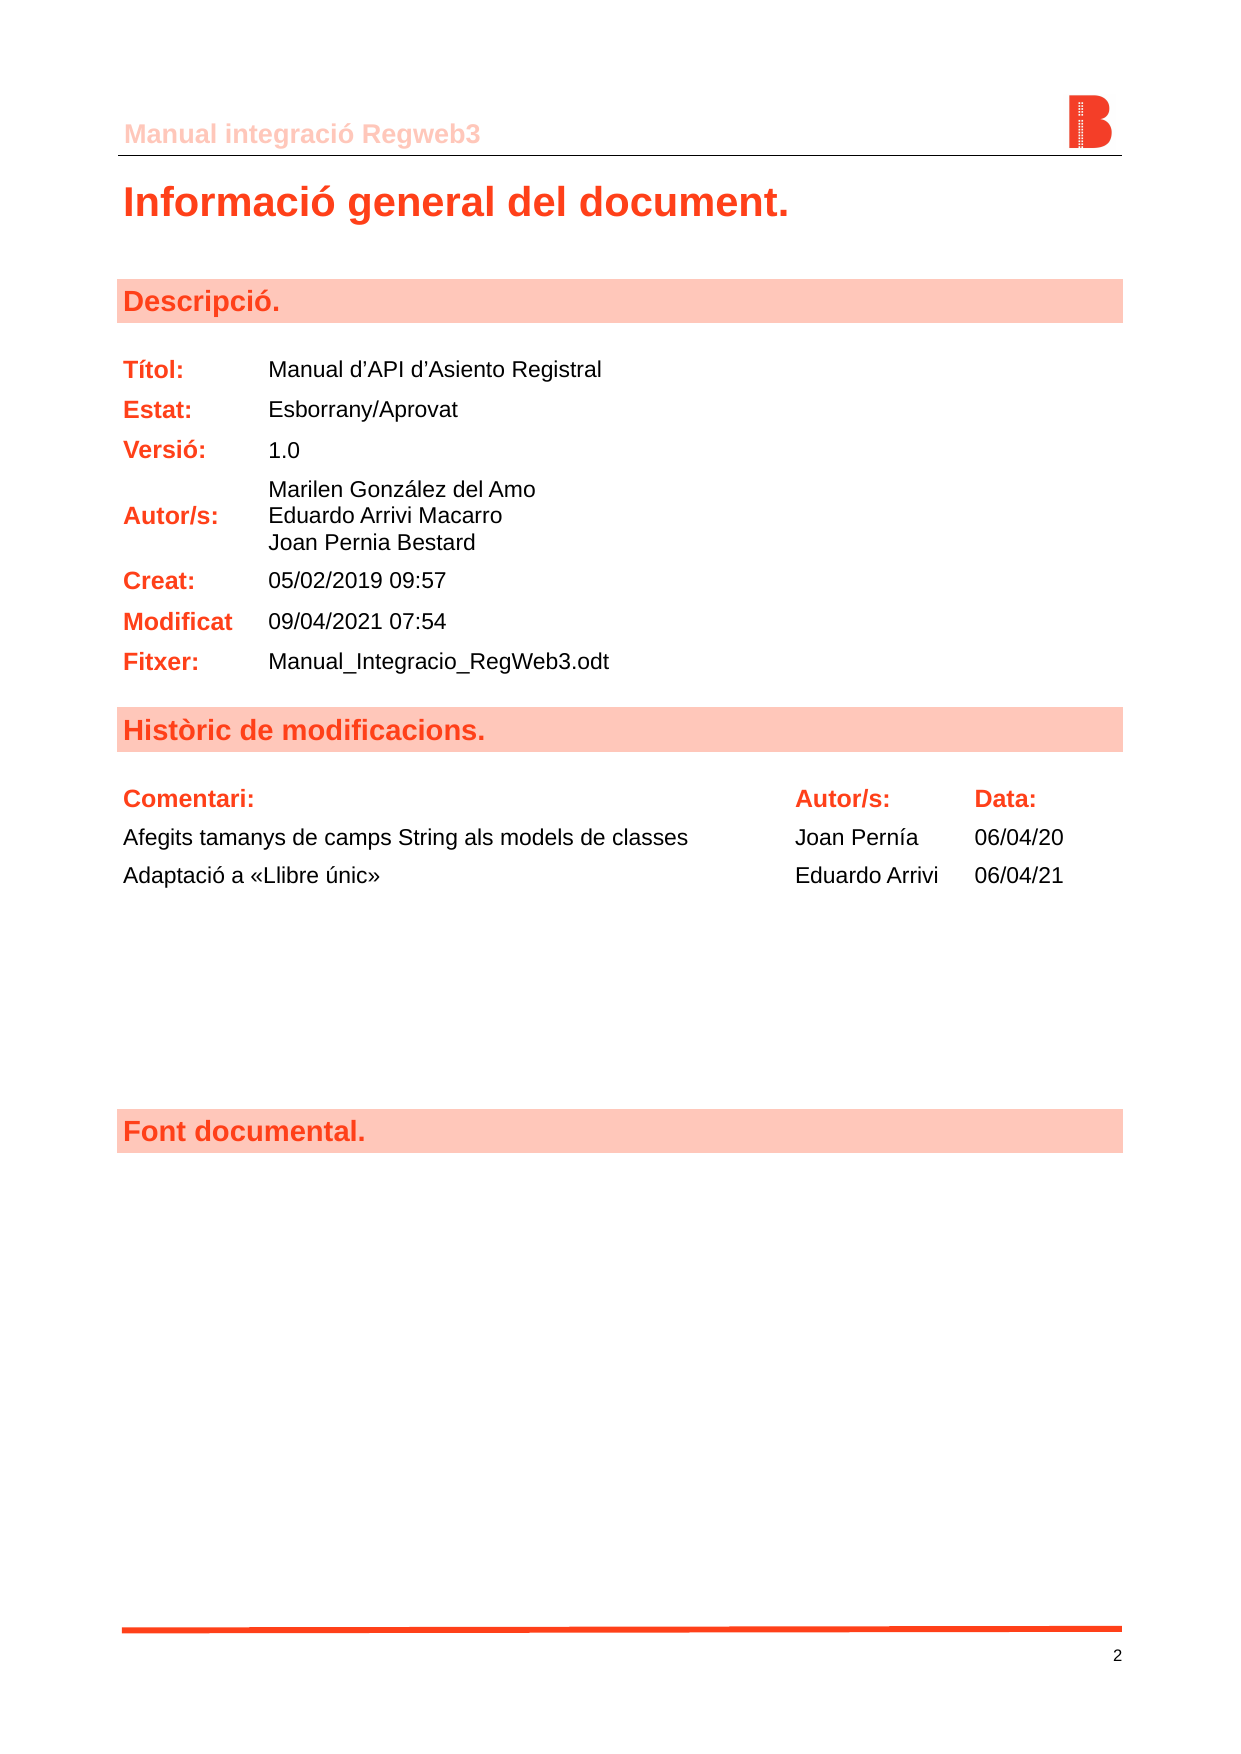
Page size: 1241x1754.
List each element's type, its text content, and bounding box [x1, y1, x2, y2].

table_cell Comentari: [117, 778, 789, 818]
table_cell Marilen González del Amo Eduardo Arrivi Macarro Joan Pernia Bestard [262, 470, 1123, 561]
table_cell [117, 1179, 1123, 1217]
table_cell [117, 681, 1123, 707]
table_cell [789, 894, 969, 931]
table_cell Adaptació a «Llibre únic» [117, 856, 789, 894]
table_cell [117, 1007, 789, 1045]
table_cell [117, 969, 789, 1007]
table_cell 06/04/20 [969, 818, 1123, 856]
table_cell [789, 969, 969, 1007]
table_cell Joan Pernía [789, 818, 969, 856]
table_cell [969, 1045, 1123, 1083]
table_cell [117, 1045, 789, 1083]
table_cell [117, 1257, 1123, 1295]
table_cell [117, 1217, 1123, 1257]
table_cell [789, 1007, 969, 1045]
table_cell [117, 931, 789, 969]
table_cell Font documental. [117, 1109, 1123, 1153]
table_cell Manual d’API d’Asiento Registral [262, 349, 1123, 389]
table_cell [969, 894, 1123, 931]
table_cell 06/04/21 [969, 856, 1123, 894]
table_cell [117, 1083, 1123, 1108]
table_cell Descripció. [117, 279, 1123, 323]
table_cell Esborrany/Aprovat [262, 390, 1123, 430]
table_cell 05/02/2019 09:57 [262, 561, 1123, 601]
table_cell [969, 1007, 1123, 1045]
table_cell Modificat [117, 601, 262, 641]
table_cell Creat: [117, 561, 262, 601]
table_cell [117, 1154, 1123, 1179]
table_cell [969, 969, 1123, 1007]
table_cell [117, 324, 1123, 349]
table_cell Afegits tamanys de camps String als models de classes [117, 818, 789, 856]
table_cell [117, 1295, 1123, 1333]
table_cell [117, 894, 789, 931]
table_header Informació general del document. [117, 171, 1123, 278]
table_cell [117, 752, 1123, 778]
table_cell [789, 931, 969, 969]
table_cell [789, 1045, 969, 1083]
table_cell Autor/s: [117, 470, 262, 561]
table_cell Autor/s: [789, 778, 969, 818]
picture [1063, 94, 1117, 150]
table_cell Històric de modificacions. [117, 707, 1123, 752]
table_cell Fitxer: [117, 641, 262, 681]
table_cell Eduardo Arrivi [789, 856, 969, 894]
table_cell 1.0 [262, 430, 1123, 470]
table_cell [969, 931, 1123, 969]
table_cell Títol: [117, 349, 262, 389]
table_cell Versió: [117, 430, 262, 470]
table_cell Manual_Integracio_RegWeb3.odt [262, 641, 1123, 681]
table_cell 09/04/2021 07:54 [262, 601, 1123, 641]
table_cell Data: [969, 778, 1123, 818]
table_cell Estat: [117, 390, 262, 430]
